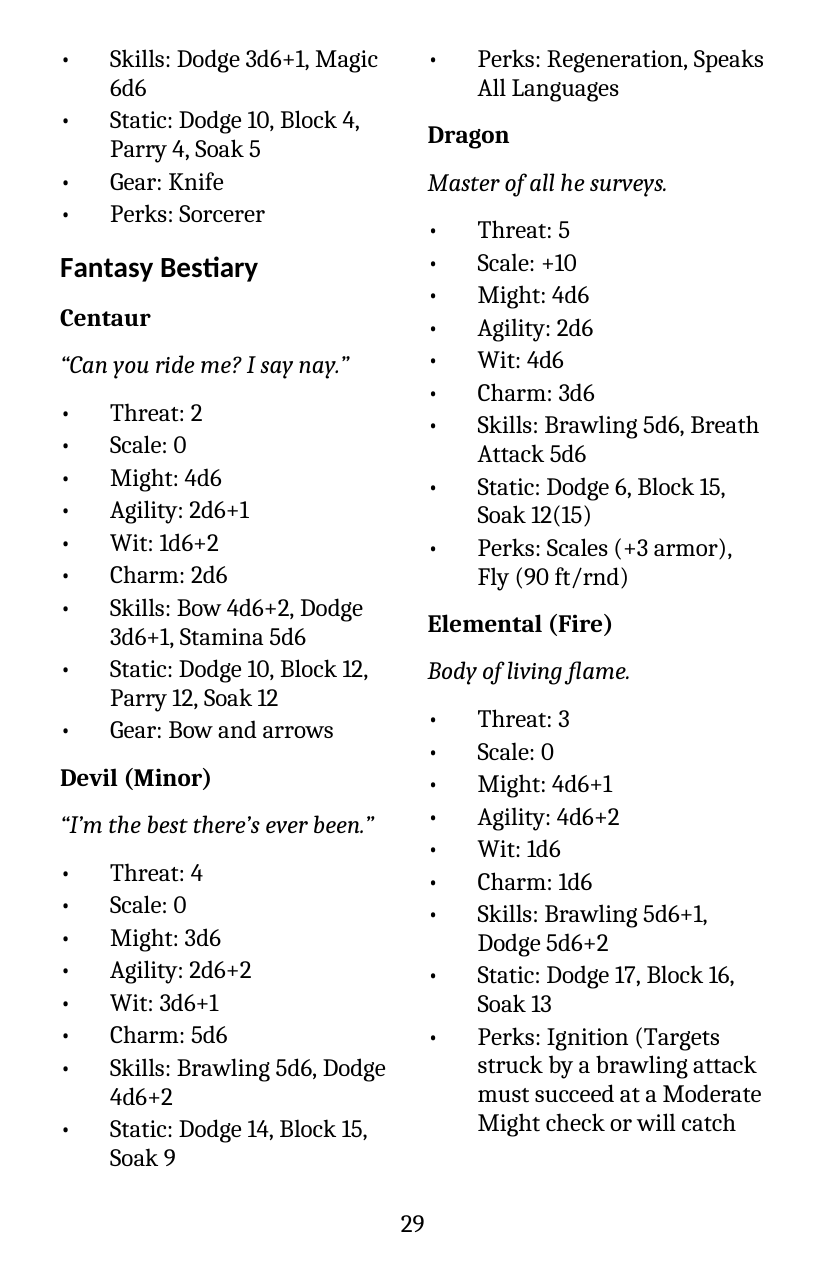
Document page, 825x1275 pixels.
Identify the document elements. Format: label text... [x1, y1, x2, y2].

list Scale: +10 [427, 249, 765, 277]
subtitle Fantasy Bestiary [60, 249, 397, 285]
list Skills: Brawling 5d6+1, Dodge 5d6+2 [427, 900, 765, 957]
list Skills: Dodge 3d6+1, Magic 6d6 [60, 45, 397, 102]
list Static: Dodge 17, Block 16, Soak 13 [427, 961, 765, 1019]
text “I’m the best there’s ever been.” [60, 811, 397, 840]
list Wit: 1d6+2 [60, 529, 397, 558]
list Charm: 1d6 [427, 867, 765, 896]
list Wit: 1d6 [427, 835, 765, 864]
list Scale: 0 [60, 431, 397, 460]
text Elemental (Fire) [427, 610, 765, 639]
list Static: Dodge 10, Block 4, Parry 4, Soak 5 [60, 106, 397, 164]
text Body of living flame. [427, 657, 765, 686]
list Scale: 0 [427, 737, 765, 766]
list Agility: 2d6 [427, 314, 765, 342]
list Perks: Sorcerer [60, 200, 397, 229]
text “Can you ride me? I say nay.” [60, 351, 397, 380]
list Agility: 2d6+2 [60, 956, 397, 985]
list Perks: Scales (+3 armor), Fly (90 ft/rnd) [427, 534, 765, 591]
text Devil (Minor) [60, 764, 397, 793]
list Skills: Brawling 5d6, Breath Attack 5d6 [427, 411, 765, 469]
list Threat: 3 [427, 705, 765, 734]
list Charm: 5d6 [60, 1021, 397, 1050]
list Threat: 2 [60, 399, 397, 428]
text Centaur [60, 304, 397, 333]
list Wit: 4d6 [427, 346, 765, 375]
list Gear: Bow and arrows [60, 716, 397, 745]
text Dragon [427, 121, 765, 150]
list Skills: Brawling 5d6, Dodge 4d6+2 [60, 1054, 397, 1111]
list Perks: Regeneration, Speaks All Languages [427, 45, 765, 102]
list Static: Dodge 6, Block 15, Soak 12(15) [427, 472, 765, 530]
list Scale: 0 [60, 891, 397, 920]
list Charm: 3d6 [427, 379, 765, 407]
list Might: 4d6+1 [427, 770, 765, 799]
list Agility: 4d6+2 [427, 802, 765, 831]
list Might: 4d6 [60, 464, 397, 493]
list Static: Dodge 10, Block 12, Parry 12, Soak 12 [60, 655, 397, 713]
list Static: Dodge 14, Block 15, Soak 9 [60, 1115, 397, 1173]
list Might: 4d6 [427, 281, 765, 310]
list Threat: 5 [427, 216, 765, 245]
list Charm: 2d6 [60, 561, 397, 590]
list Skills: Bow 4d6+2, Dodge 3d6+1, Stamina 5d6 [60, 594, 397, 651]
list Might: 3d6 [60, 924, 397, 953]
list Gear: Knife [60, 167, 397, 196]
list Agility: 2d6+1 [60, 496, 397, 525]
list Threat: 4 [60, 859, 397, 888]
text Master of all he surveys. [427, 169, 765, 197]
list Perks: Ignition (Targets struck by a brawling attack must succeed at a Moderate Might check or will catch [427, 1022, 765, 1137]
list Wit: 3d6+1 [60, 989, 397, 1018]
